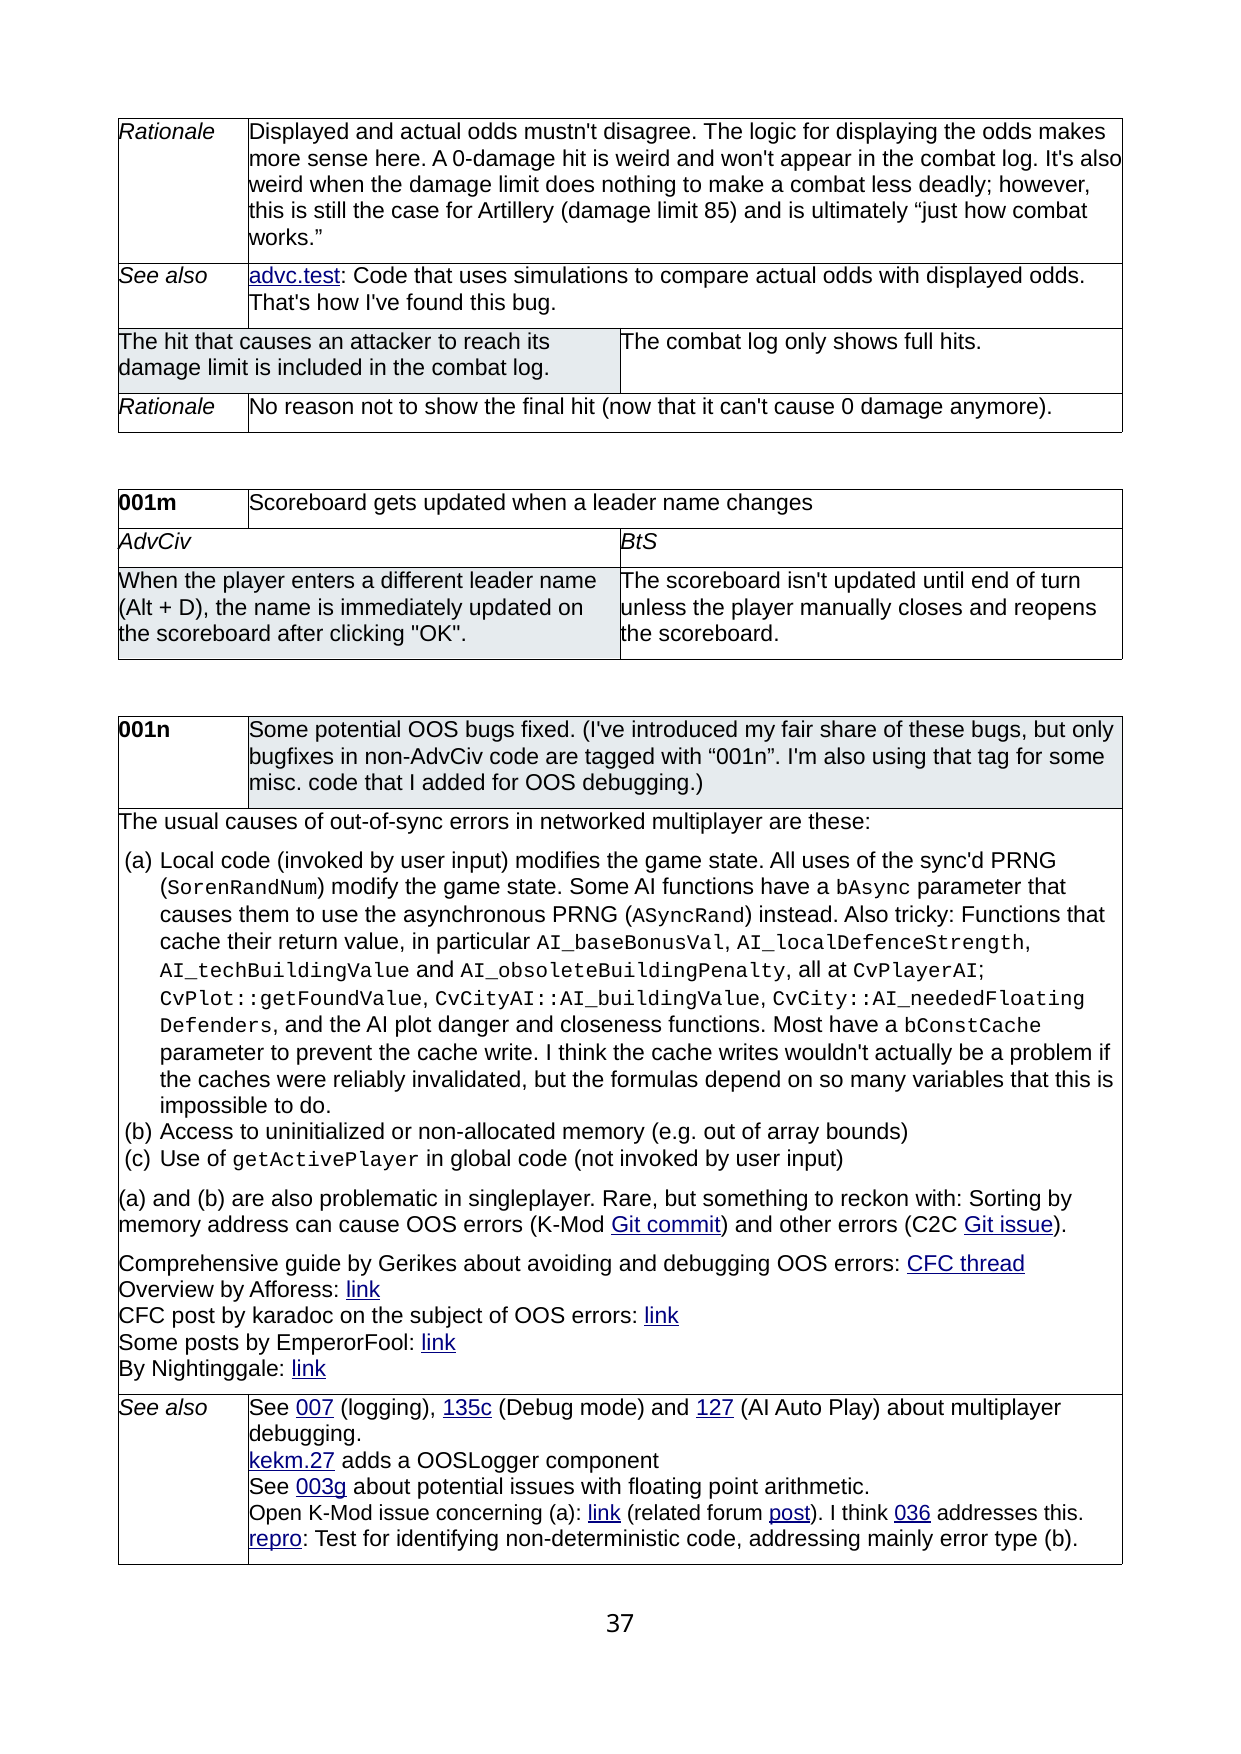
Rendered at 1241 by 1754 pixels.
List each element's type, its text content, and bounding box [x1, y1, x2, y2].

table_cell Rationale [119, 119, 248, 262]
table_cell The hit that causes an attacker to reach its damage limit is included in the combat log. [119, 329, 620, 393]
table_header 001n [119, 717, 248, 808]
table_cell The combat log only shows full hits. [621, 329, 1122, 393]
table_cell See also [119, 264, 248, 328]
table_cell When the player enters a different leader name (Alt + D), the name is immediately updated on the scoreboard after clicking "OK". [119, 568, 620, 658]
table_cell advc.test: Code that uses simulations to compare actual odds with displayed odds. That's how I've found this bug. [249, 264, 1122, 328]
table_cell The usual causes of out-of-sync errors in networked multiplayer are these: Local code (invoked by user input) modifies the game state. All uses of the sync'd PRNG (SorenRandNum) modify the game state. Some AI functions have a bAsync parameter that causes them to use the asynchronous PRNG (ASyncRand) instead. Also tricky: Functions that cache their return value, in particular AI_baseBonusVal, AI_localDefenceStrength, AI_techBuildingValue and AI_obsoleteBuildingPenalty, all at CvPlayerAI; CvPlot::getFoundValue, CvCityAI::AI_buildingValue, CvCity::AI_neededFloating Defenders, and the AI plot danger and closeness functions. Most have a bConstCache parameter to prevent the cache write. I think the cache writes wouldn't actually be a problem if the caches were reliably invalidated, but the formulas depend on so many variables that this is impossible to do. Access to uninitialized or non-allocated memory (e.g. out of array bounds) Use of getActivePlayer in global code (not invoked by user input) (a) and (b) are also problematic in singleplayer. Rare, but something to reckon with: Sorting by memory address can cause OOS errors (K-Mod Git commit) and other errors (C2C Git issue). Comprehensive guide by Gerikes about avoiding and debugging OOS errors: CFC thread Overview by Afforess: link CFC post by karadoc on the subject of OOS errors: link Some posts by EmperorFool: link By Nightinggale: link [119, 809, 1122, 1394]
table_header 001m [119, 490, 248, 528]
table_cell No reason not to show the final hit (now that it can't cause 0 damage anymore). [249, 394, 1122, 432]
table_header Scoreboard gets updated when a leader name changes [249, 490, 1122, 528]
table_cell Displayed and actual odds mustn't disagree. The logic for displaying the odds makes more sense here. A 0-damage hit is weird and won't appear in the combat log. It's also weird when the damage limit does nothing to make a combat less deadly; however, this is still the case for Artillery (damage limit 85) and is ultimately “just how combat works.” [249, 119, 1122, 262]
table_cell Rationale [119, 394, 248, 432]
table_cell AdvCiv [119, 529, 620, 567]
table_cell See 007 (logging), 135c (Debug mode) and 127 (AI Auto Play) about multiplayer debugging. kekm.27 adds a OOSLogger component See 003g about potential issues with floating point arithmetic. Open K-Mod issue concerning (a): link (related forum post). I think 036 addresses this. repro: Test for identifying non-deterministic code, addressing mainly error type (b). [249, 1395, 1122, 1563]
table_cell BtS [621, 529, 1122, 567]
table_header Some potential OOS bugs fixed. (I've introduced my fair share of these bugs, but only bugfixes in non-AdvCiv code are tagged with “001n”. I'm also using that tag for some misc. code that I added for OOS debugging.) [249, 717, 1122, 808]
table_cell The scoreboard isn't updated until end of turn unless the player manually closes and reopens the scoreboard. [621, 568, 1122, 658]
table_cell See also [119, 1395, 248, 1563]
